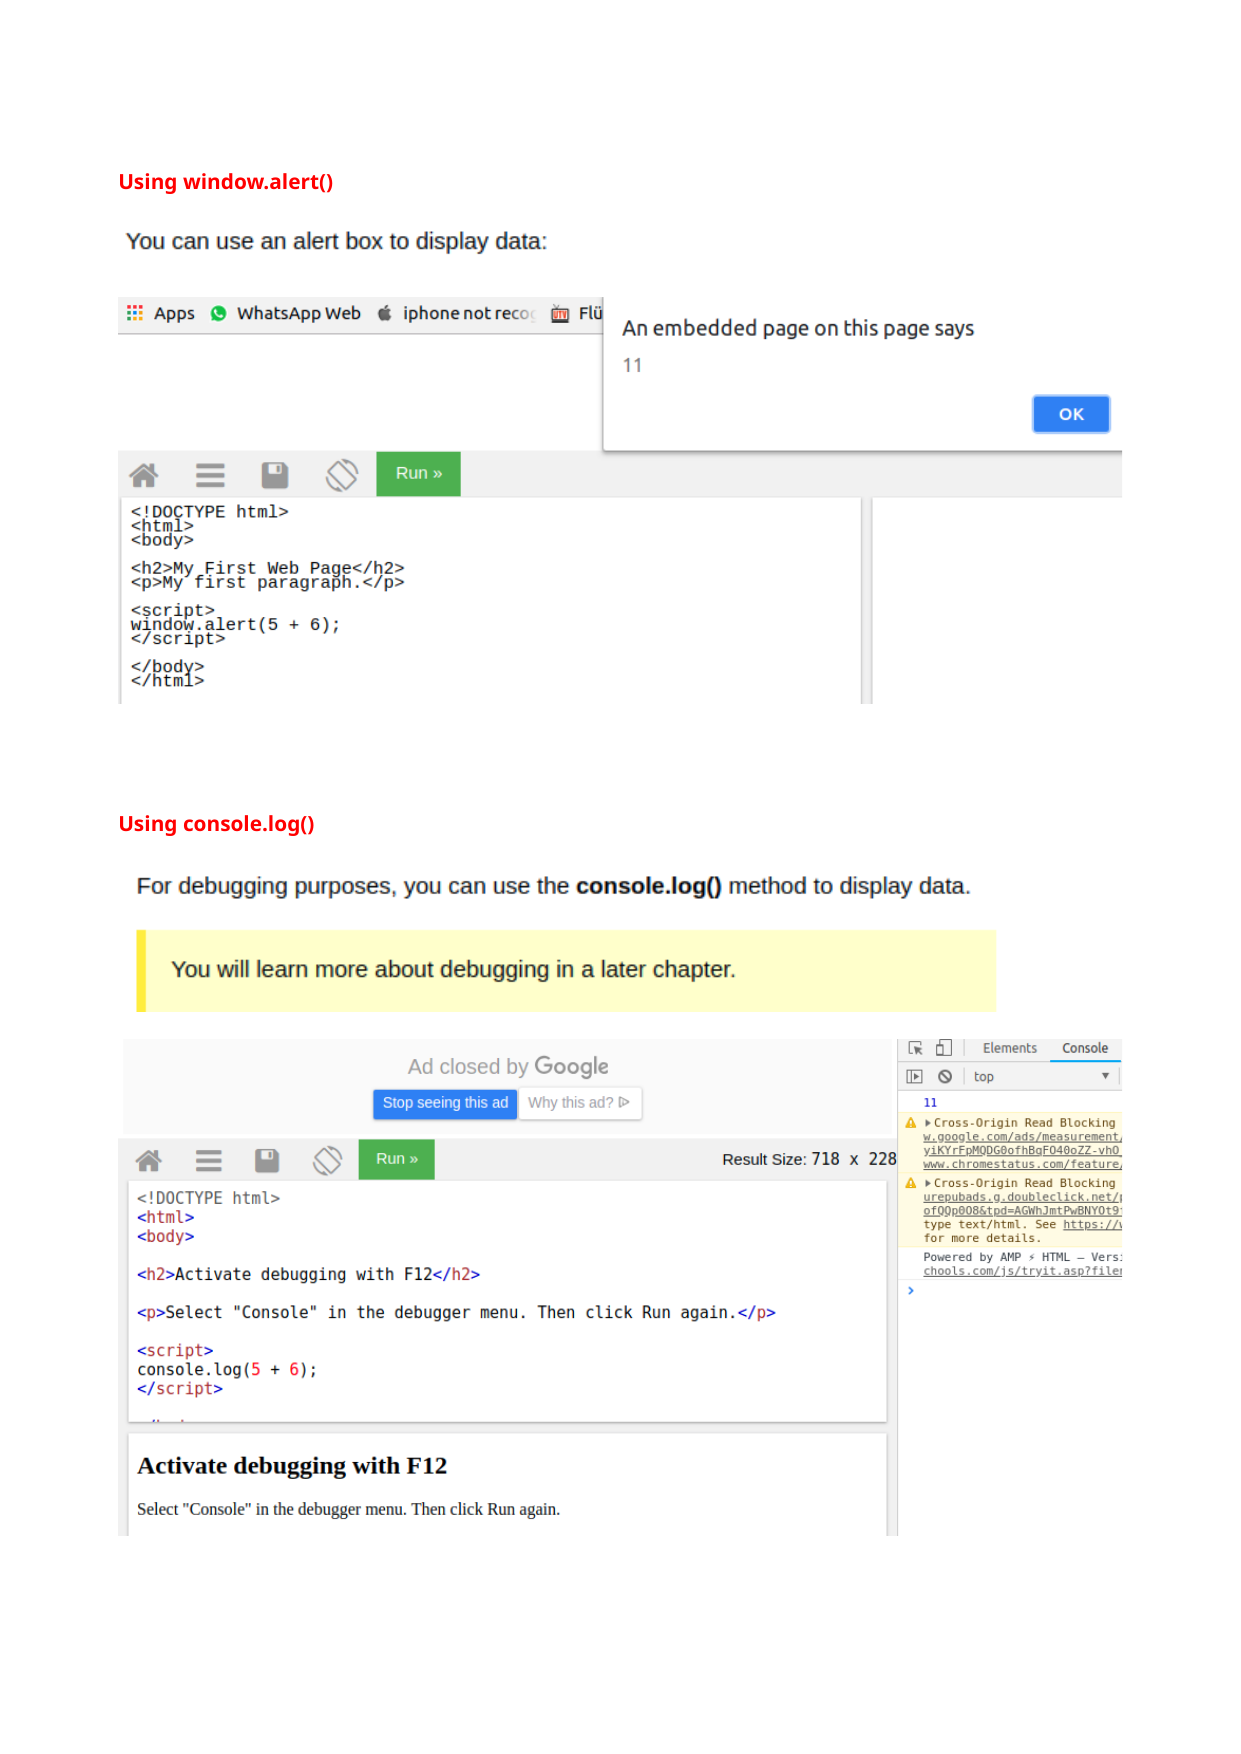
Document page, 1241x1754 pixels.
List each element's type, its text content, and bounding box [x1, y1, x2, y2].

subtitle Using console.log() [118, 809, 1122, 838]
picture [118, 208, 553, 270]
subtitle Using window.alert() [118, 167, 1122, 196]
picture [118, 1039, 1123, 1536]
picture [118, 850, 997, 1012]
picture [118, 297, 1123, 704]
